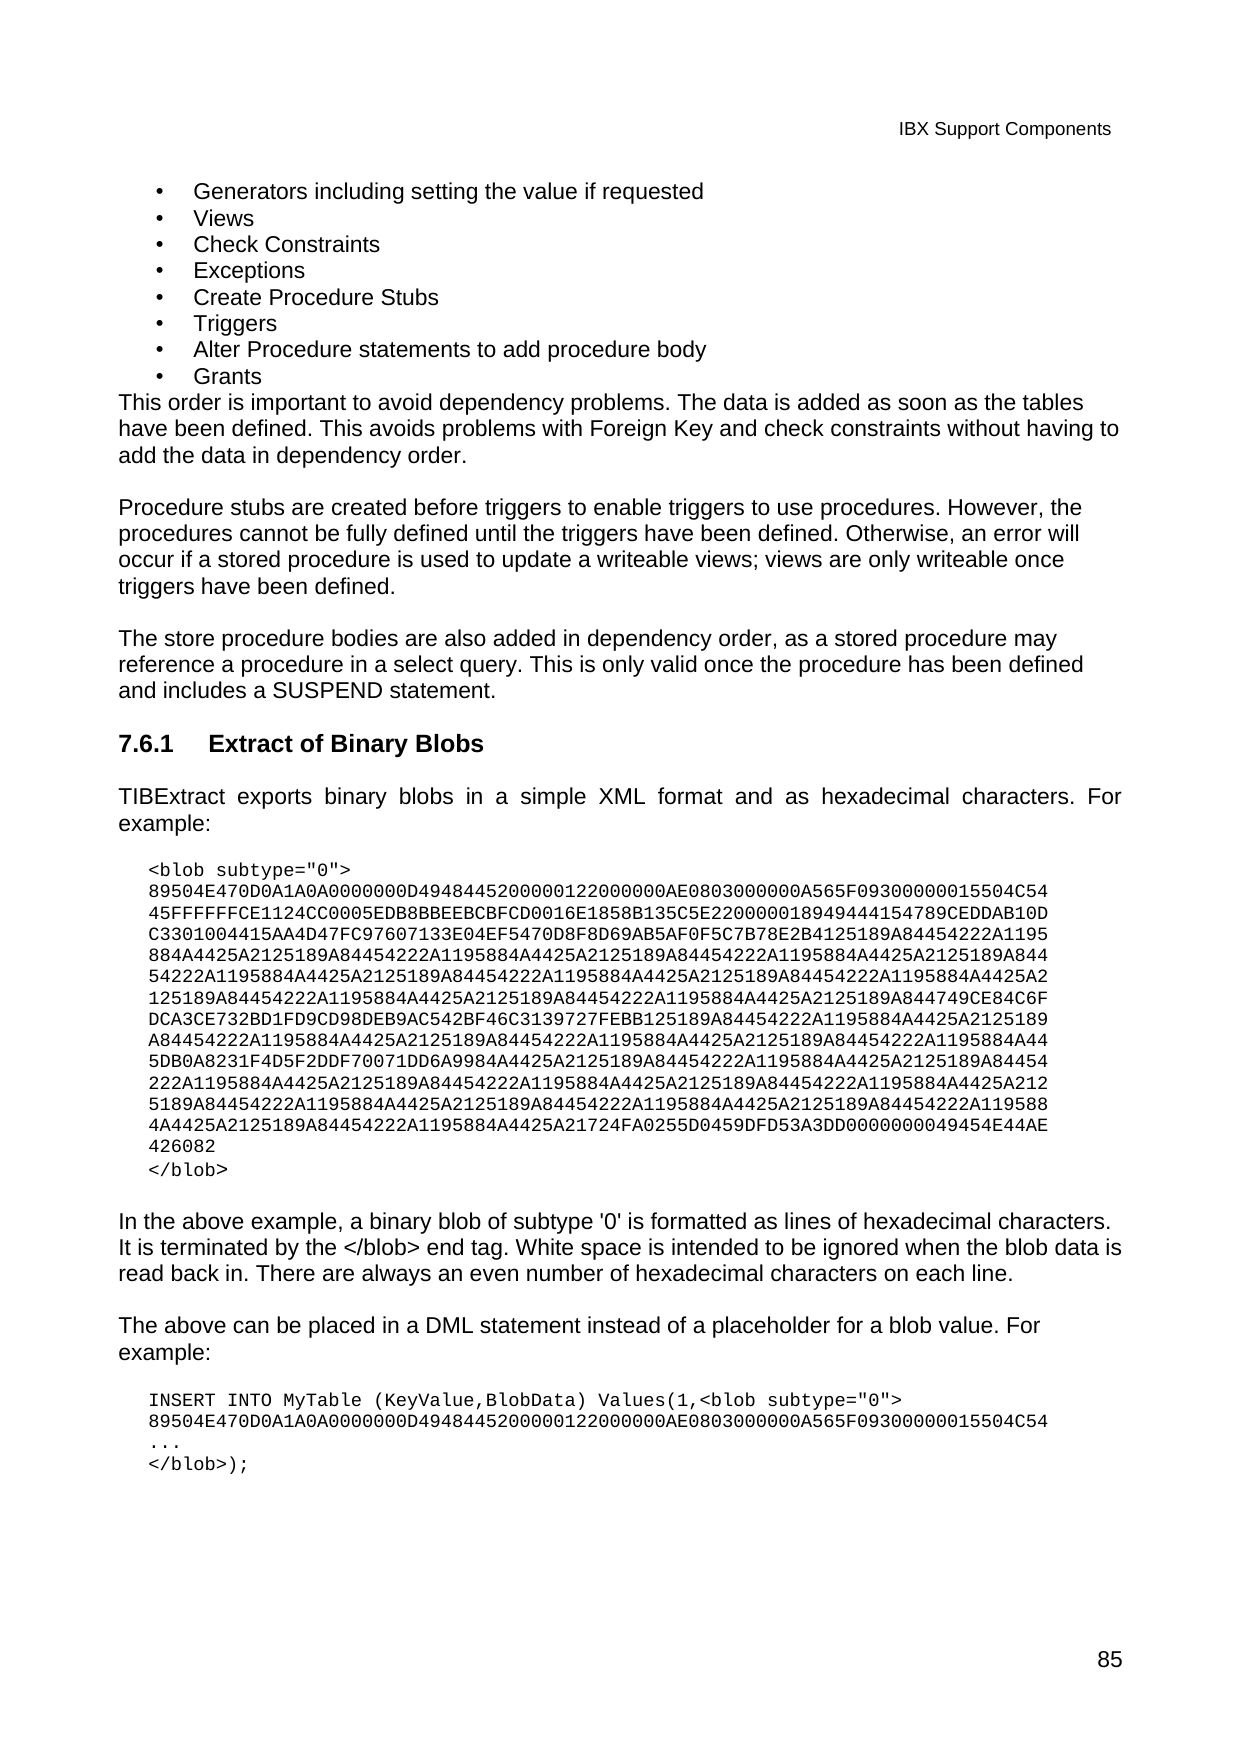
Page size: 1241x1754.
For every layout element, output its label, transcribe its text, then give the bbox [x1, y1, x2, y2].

list Grants [156, 363, 1122, 389]
list Create Procedure Stubs [156, 283, 1122, 310]
text ... [148, 1433, 1122, 1454]
list Views [156, 204, 1122, 231]
text 222A1195884A4425A2125189A84454222A1195884A4425A2125189A84454222A1195884A4425A212 [148, 1073, 1122, 1095]
text 89504E470D0A1A0A0000000D4948445200000122000000AE0803000000A565F09300000015504C54 [148, 882, 1122, 903]
text C3301004415AA4D47FC97607133E04EF5470D8F8D69AB5AF0F5C7B78E2B4125189A84454222A1195 [148, 925, 1122, 946]
text 884A4425A2125189A84454222A1195884A4425A2125189A84454222A1195884A4425A2125189A844 [148, 946, 1122, 967]
text 54222A1195884A4425A2125189A84454222A1195884A4425A2125189A84454222A1195884A4425A2 [148, 967, 1122, 988]
text 4A4425A2125189A84454222A1195884A4425A21724FA0255D0459DFD53A3DD0000000049454E44AE [148, 1116, 1122, 1137]
text 426082 [148, 1137, 1122, 1158]
text <blob subtype="0"> [148, 861, 1122, 882]
text This order is important to avoid dependency problems. The data is added as soon as the tables have been defined. This avoids problems with Foreign Key and check constraints without having to add the data in dependency order. [118, 389, 1122, 468]
list Check Constraints [156, 231, 1122, 257]
text 125189A84454222A1195884A4425A2125189A84454222A1195884A4425A2125189A844749CE84C6F [148, 988, 1122, 1010]
text 89504E470D0A1A0A0000000D4948445200000122000000AE0803000000A565F09300000015504C54 [148, 1412, 1122, 1433]
text INSERT INTO MyTable (KeyValue,BlobData) Values(1,<blob subtype="0"> [148, 1391, 1122, 1412]
text </blob> [148, 1158, 1122, 1182]
text Procedure stubs are created before triggers to enable triggers to use procedures. However, the procedures cannot be fully defined until the triggers have been defined. Otherwise, an error will occur if a stored procedure is used to update a writeable views; views are only writeable once triggers have been defined. [118, 493, 1122, 599]
text 45FFFFFFCE1124CC0005EDB8BBEEBCBFCD0016E1858B135C5E220000018949444154789CEDDAB10D [148, 903, 1122, 925]
text The above can be placed in a DML statement instead of a placeholder for a blob value. For example: [118, 1312, 1122, 1365]
subtitle Extract of Binary Blobs [118, 729, 1122, 758]
list Exceptions [156, 257, 1122, 283]
text In the above example, a binary blob of subtype '0' is formatted as lines of hexadecimal characters. It is terminated by the </blob> end tag. White space is intended to be ignored when the blob data is read back in. There are always an even number of hexadecimal characters on each line. [118, 1208, 1122, 1287]
list Generators including setting the value if requested [156, 178, 1122, 204]
list Alter Procedure statements to add procedure body [156, 336, 1122, 363]
text 5189A84454222A1195884A4425A2125189A84454222A1195884A4425A2125189A84454222A119588 [148, 1095, 1122, 1116]
text </blob>); [148, 1454, 1122, 1476]
list Triggers [156, 310, 1122, 336]
text TIBExtract exports binary blobs in a simple XML format and as hexadecimal characters. For example: [118, 783, 1122, 836]
text The store procedure bodies are also added in dependency order, as a stored procedure may reference a procedure in a select query. This is only valid once the procedure has been defined and includes a SUSPEND statement. [118, 624, 1122, 703]
text A84454222A1195884A4425A2125189A84454222A1195884A4425A2125189A84454222A1195884A44 [148, 1031, 1122, 1052]
text DCA3CE732BD1FD9CD98DEB9AC542BF46C3139727FEBB125189A84454222A1195884A4425A2125189 [148, 1010, 1122, 1031]
text 5DB0A8231F4D5F2DDF70071DD6A9984A4425A2125189A84454222A1195884A4425A2125189A84454 [148, 1052, 1122, 1073]
